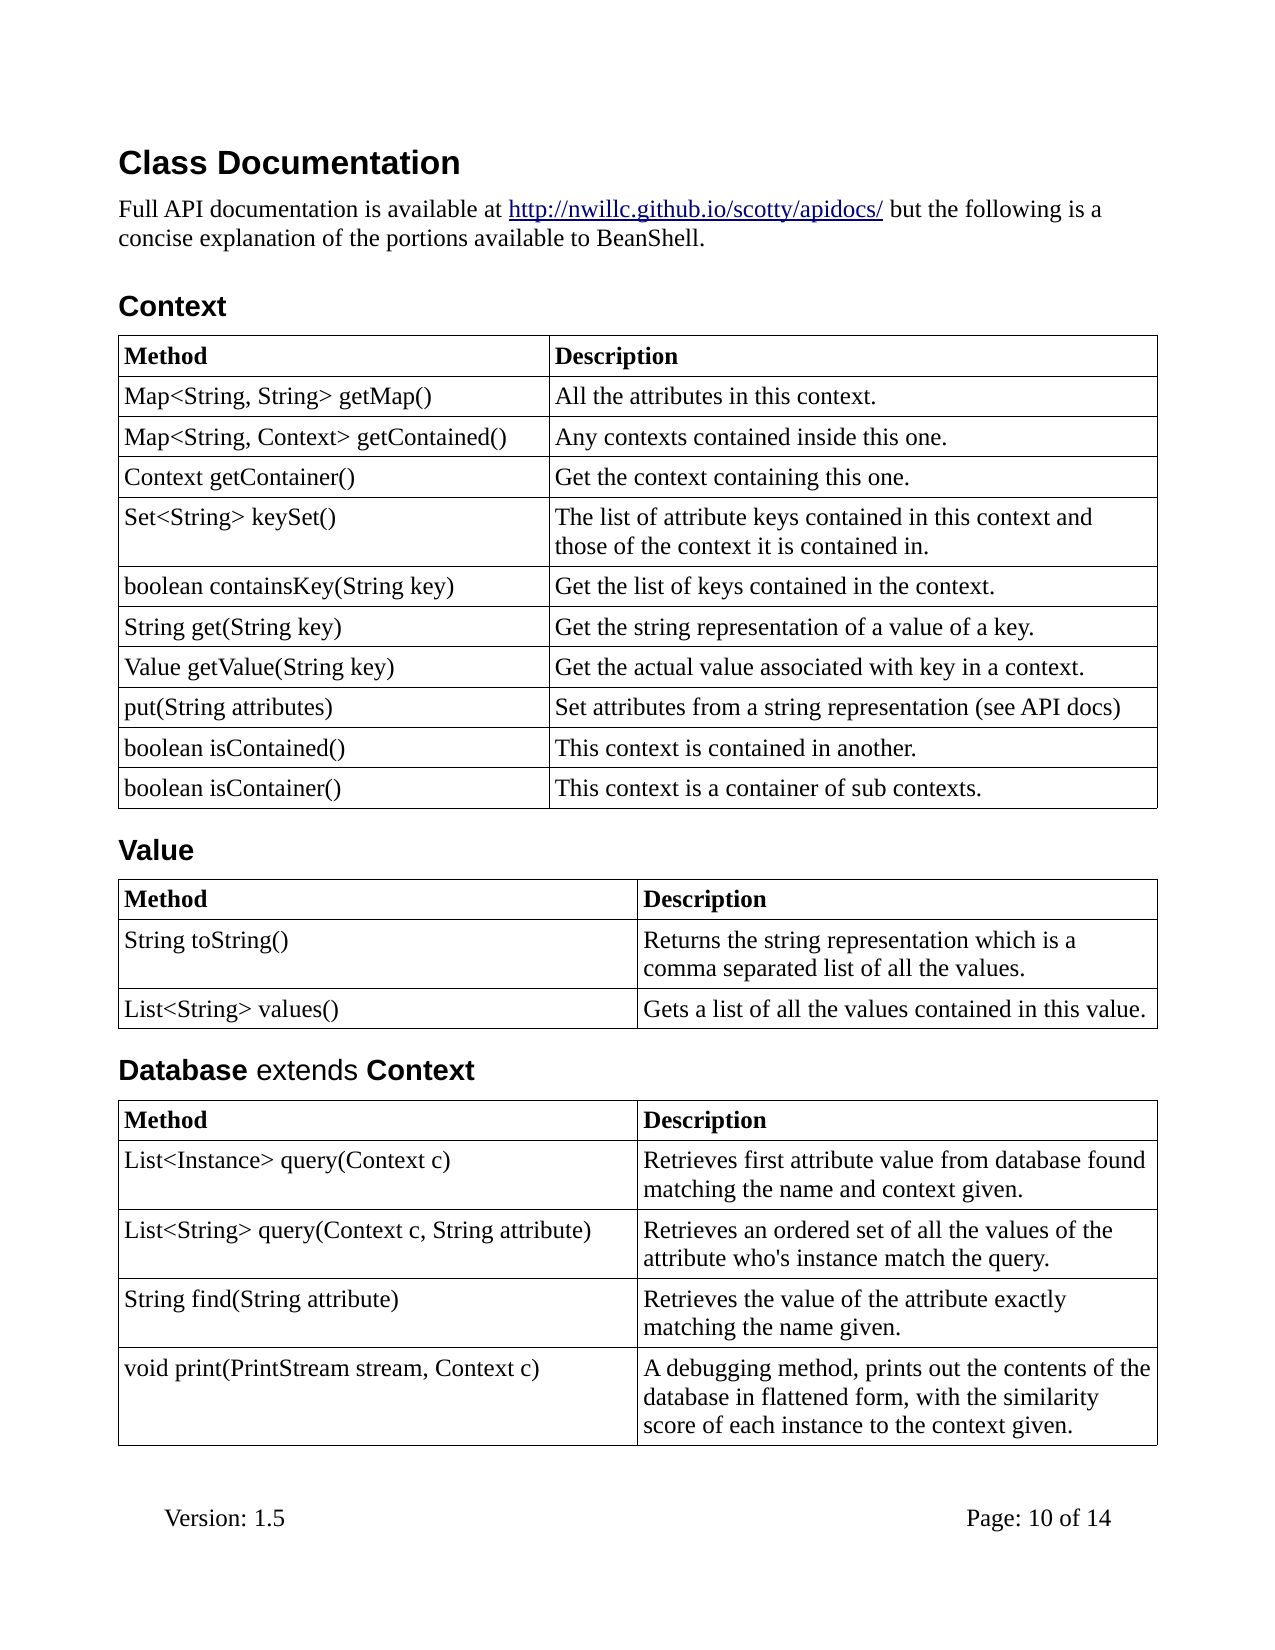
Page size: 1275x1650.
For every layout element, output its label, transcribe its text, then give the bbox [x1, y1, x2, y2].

table_cell void print(PrintStream stream, Context c) [119, 1348, 637, 1445]
table_cell Retrieves first attribute value from database found matching the name and context given. [638, 1141, 1157, 1209]
table_cell Map<String, Context> getContained() [119, 417, 549, 456]
table_cell Get the list of keys contained in the context. [550, 567, 1157, 606]
table_cell Gets a list of all the values contained in this value. [638, 989, 1157, 1028]
subtitle Class Documentation [118, 143, 1157, 182]
table_cell Retrieves an ordered set of all the values of the attribute who's instance match the query. [638, 1210, 1157, 1278]
table_cell All the attributes in this context. [550, 377, 1157, 416]
subtitle Context [118, 289, 1157, 323]
table_cell List<String> query(Context c, String attribute) [119, 1210, 637, 1278]
table_cell Context getContainer() [119, 457, 549, 497]
table_cell Retrieves the value of the attribute exactly matching the name given. [638, 1279, 1157, 1347]
table_header Method [119, 336, 549, 376]
table_header Method [119, 1101, 637, 1140]
table_cell String get(String key) [119, 607, 549, 646]
table_cell This context is contained in another. [550, 728, 1157, 767]
table_cell List<Instance> query(Context c) [119, 1141, 637, 1209]
table_cell put(String attributes) [119, 688, 549, 727]
subtitle Database extends Context [118, 1053, 1157, 1087]
table_cell String find(String attribute) [119, 1279, 637, 1347]
table_header Description [638, 1101, 1157, 1140]
table_header Method [119, 880, 637, 919]
table_cell String toString() [119, 920, 637, 988]
table_cell Map<String, String> getMap() [119, 377, 549, 416]
table_cell List<String> values() [119, 989, 637, 1028]
table_cell A debugging method, prints out the contents of the database in flattened form, with the similarity score of each instance to the context given. [638, 1348, 1157, 1445]
table_cell This context is a container of sub contexts. [550, 768, 1157, 807]
table_cell boolean containsKey(String key) [119, 567, 549, 606]
subtitle Value [118, 833, 1157, 866]
table_cell Set attributes from a string representation (see API docs) [550, 688, 1157, 727]
table_header Description [550, 336, 1157, 376]
table_cell Get the string representation of a value of a key. [550, 607, 1157, 646]
table_cell Set<String> keySet() [119, 498, 549, 566]
table_cell boolean isContainer() [119, 768, 549, 807]
table_cell Value getValue(String key) [119, 647, 549, 687]
table_cell Get the actual value associated with key in a context. [550, 647, 1157, 687]
table_cell Returns the string representation which is a comma separated list of all the values. [638, 920, 1157, 988]
table_header Description [638, 880, 1157, 919]
text Full API documentation is available at http://nwillc.github.io/scotty/apidocs/ but the following is a concise explanation of the portions available to BeanShell. [118, 194, 1157, 252]
table_cell Any contexts contained inside this one. [550, 417, 1157, 456]
table_cell The list of attribute keys contained in this context and those of the context it is contained in. [550, 498, 1157, 566]
table_cell boolean isContained() [119, 728, 549, 767]
table_cell Get the context containing this one. [550, 457, 1157, 497]
